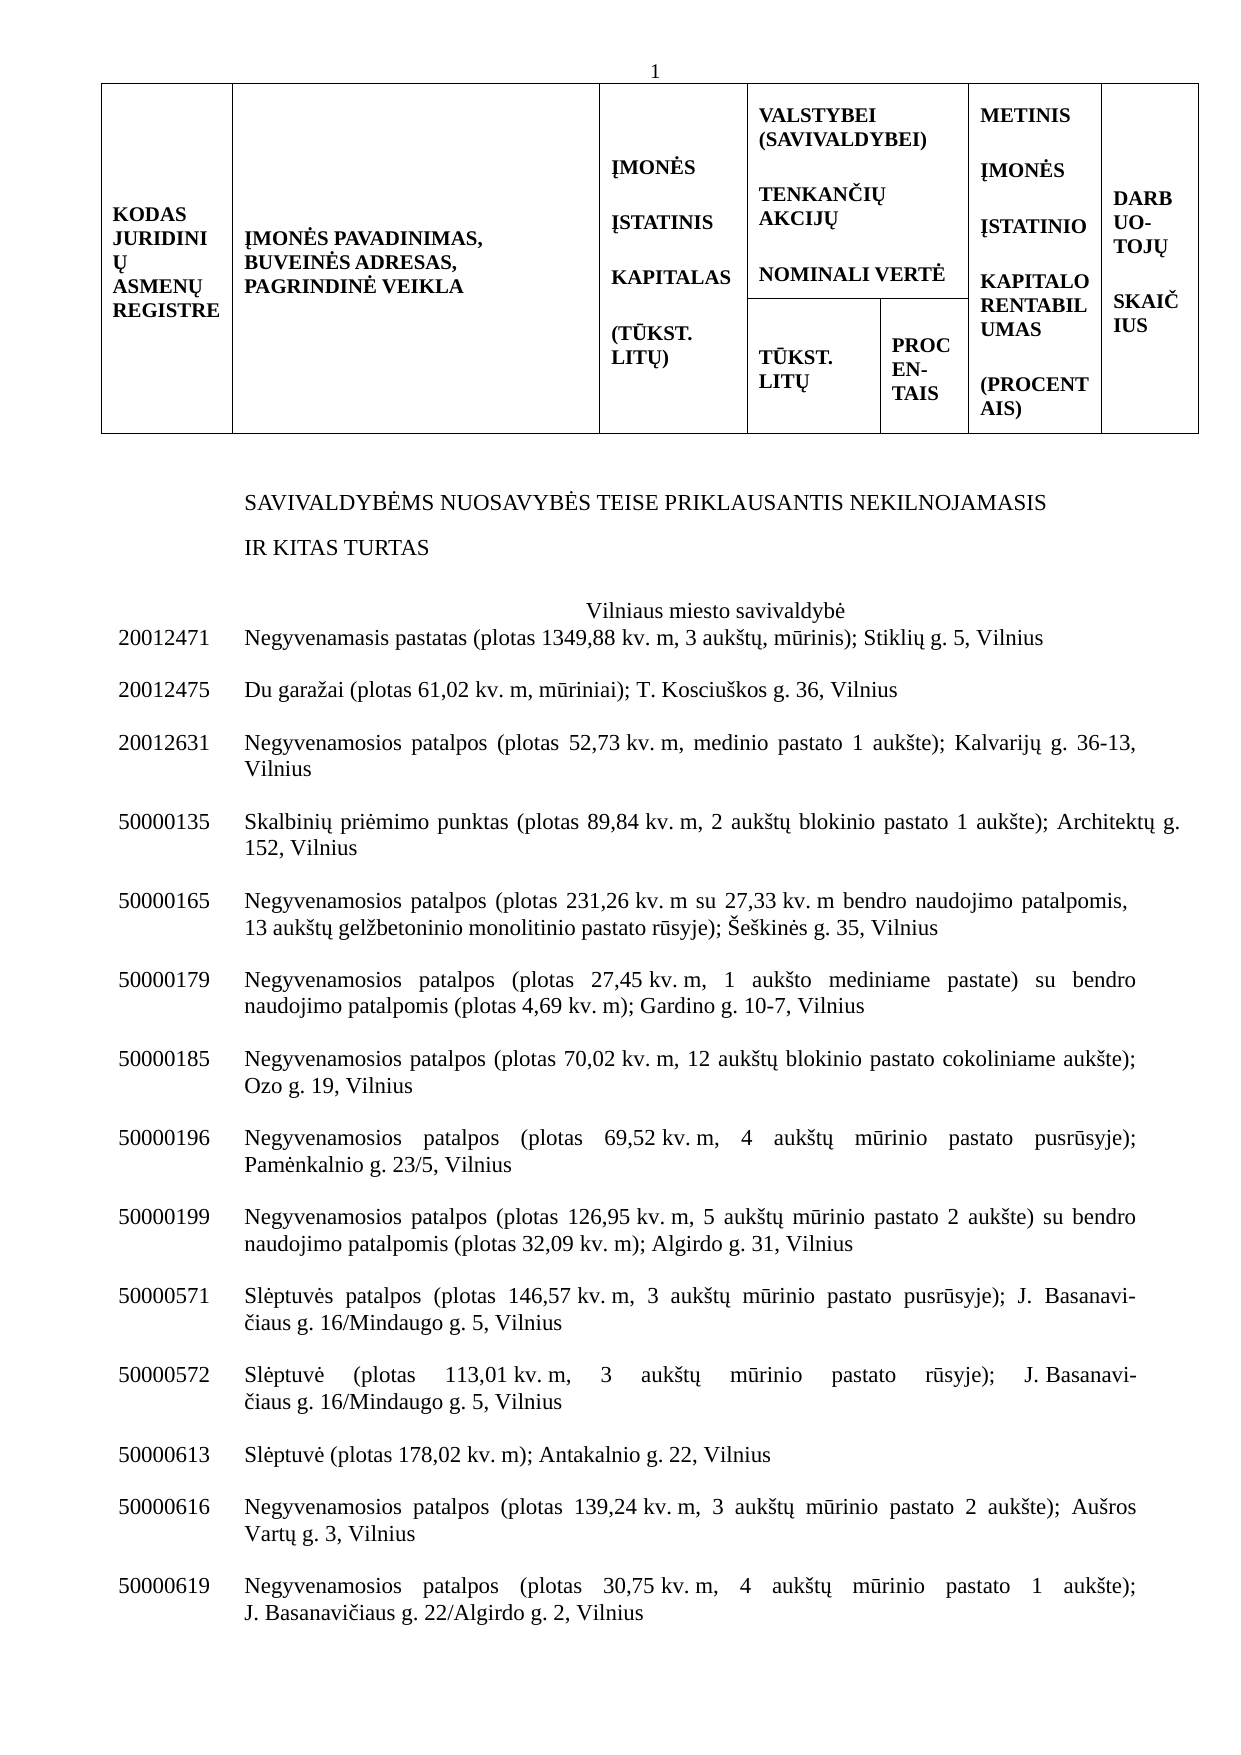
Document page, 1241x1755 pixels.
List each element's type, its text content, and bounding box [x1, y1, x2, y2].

table_cell [1178, 1362, 1192, 1414]
table_cell [1198, 1546, 1240, 1572]
table_cell [1148, 1283, 1163, 1335]
table_cell Negyvenamosios patalpos (plotas 52,73 kv. m, medinio pastato 1 aukšte); Kalvarijų g. 36-13, Vilnius [233, 729, 1148, 782]
table_cell [101, 1546, 1198, 1572]
table_cell [101, 1256, 1198, 1282]
table_cell [1148, 1362, 1163, 1414]
table_cell [1163, 1124, 1178, 1177]
table_cell [101, 1335, 1198, 1362]
table_cell [1198, 861, 1240, 887]
table_cell [101, 861, 1198, 887]
table_cell [1193, 624, 1198, 650]
table_cell [1163, 1493, 1178, 1546]
table_cell [1163, 887, 1178, 940]
table_cell [1198, 1177, 1240, 1203]
table_cell [1193, 1045, 1198, 1098]
table_cell [1198, 966, 1240, 1019]
table_cell [1198, 1467, 1240, 1493]
table_cell [1163, 966, 1178, 1019]
table_cell [1148, 624, 1163, 650]
table_cell 50000165 [101, 887, 233, 940]
table_cell [1148, 1573, 1163, 1625]
table_cell [1178, 729, 1192, 782]
table_cell [1198, 1441, 1240, 1467]
table_header [1198, 477, 1240, 597]
table_cell [101, 1177, 1198, 1203]
table_cell [101, 1414, 1198, 1441]
table_cell [101, 1467, 1198, 1493]
table_cell [1148, 1045, 1163, 1098]
table_cell [1178, 1045, 1192, 1098]
table_cell Negyvenamosios patalpos (plotas 27,45 kv. m, 1 aukšto mediniame pastate) su bendro naudojimo patalpomis (plotas 4,69 kv. m); Gardino g. 10-7, Vilnius [233, 966, 1148, 1019]
table_cell 50000613 [101, 1441, 233, 1467]
table_cell Negyvenamosios patalpos (plotas 70,02 kv. m, 12 aukštų blokinio pastato cokoliniame aukšte); Ozo g. 19, Vilnius [233, 1045, 1148, 1098]
table_cell [101, 650, 1198, 676]
table_cell 50000616 [101, 1493, 233, 1546]
table_cell [1148, 1493, 1163, 1546]
table_cell [1193, 966, 1198, 1019]
table_cell [1163, 1204, 1178, 1256]
table_cell Negyvenamosios patalpos (plotas 231,26 kv. m su 27,33 kv. m bendro naudojimo patalpomis, 13 aukštų gelžbetoninio monolitinio pastato rūsyje); Šeškinės g. 35, Vilnius [233, 887, 1148, 940]
table_cell [1198, 703, 1240, 729]
table_cell 50000185 [101, 1045, 233, 1098]
table_cell [1178, 1573, 1192, 1625]
table_cell 50000572 [101, 1362, 233, 1414]
table_cell Vilniaus miesto savivaldybė [233, 597, 1198, 624]
table_cell [1198, 940, 1240, 966]
table_cell [1193, 887, 1198, 940]
table_cell [1198, 1414, 1240, 1441]
table_cell [1193, 1441, 1198, 1467]
table_cell [1148, 966, 1163, 1019]
table_cell [1163, 1045, 1178, 1098]
table_cell [1198, 1098, 1240, 1124]
table_cell [1198, 597, 1240, 624]
table_cell [1148, 1124, 1163, 1177]
table_cell Du garažai (plotas 61,02 kv. m, mūriniai); T. Kosciuškos g. 36, Vilnius [233, 676, 1148, 703]
table_cell [1193, 1283, 1198, 1335]
table_cell [1163, 676, 1178, 703]
table_cell [1178, 624, 1192, 650]
table_cell Negyvenamosios patalpos (plotas 69,52 kv. m, 4 aukštų mūrinio pastato pusrūsyje); Pamėnkalnio g. 23/5, Vilnius [233, 1124, 1148, 1177]
table_cell Negyvenamosios patalpos (plotas 30,75 kv. m, 4 aukštų mūrinio pastato 1 aukšte); J. Basanavičiaus g. 22/Algirdo g. 2, Vilnius [233, 1573, 1148, 1625]
table_cell [1198, 676, 1240, 703]
table_cell 50000179 [101, 966, 233, 1019]
table_cell [1198, 887, 1240, 940]
table_cell Skalbinių priėmimo punktas (plotas 89,84 kv. m, 2 aukštų blokinio pastato 1 aukšte); Architektų g. 152, Vilnius [233, 808, 1192, 861]
table_cell Slėptuvė (plotas 178,02 kv. m); Antakalnio g. 22, Vilnius [233, 1441, 1148, 1467]
table_cell [1198, 650, 1240, 676]
table_cell [1198, 1256, 1240, 1282]
table_cell 20012631 [101, 729, 233, 782]
table_header SAVIVALDYBĖMS NUOSAVYBĖS TEISE PRIKLAUSANTIS NEKILNOJAMASIS IR KITAS TURTAS [233, 477, 1198, 597]
table_cell [1193, 808, 1198, 861]
table_cell [1193, 1204, 1198, 1256]
table_cell [1193, 676, 1198, 703]
table_cell [101, 703, 1198, 729]
table_cell [1178, 1283, 1192, 1335]
table_cell [1163, 1573, 1178, 1625]
table_cell [1198, 729, 1240, 782]
table_cell [1198, 1124, 1240, 1177]
table_cell 50000571 [101, 1283, 233, 1335]
table_cell [1178, 1124, 1192, 1177]
table_cell Slėptuvė (plotas 113,01 kv. m, 3 aukštų mūrinio pastato rūsyje); J. Basanavi- čiaus g. 16/Mindaugo g. 5, Vilnius [233, 1362, 1148, 1414]
table_cell [1178, 676, 1192, 703]
table_cell [101, 1098, 1198, 1124]
table_cell [1148, 729, 1163, 782]
table_cell [1148, 887, 1163, 940]
table_cell [101, 1019, 1198, 1045]
table_cell [1198, 782, 1240, 808]
table_cell [1148, 1204, 1163, 1256]
table_cell [1198, 1573, 1240, 1625]
table_cell [1178, 1493, 1192, 1546]
table_cell [1163, 729, 1178, 782]
table_cell [1193, 1362, 1198, 1414]
table_cell [101, 940, 1198, 966]
table_cell [1163, 1441, 1178, 1467]
table_cell [1193, 1124, 1198, 1177]
table_cell [1178, 887, 1192, 940]
table_cell [1198, 1204, 1240, 1256]
table_cell [1198, 1362, 1240, 1414]
table_cell [1193, 729, 1198, 782]
table_cell 20012475 [101, 676, 233, 703]
table_cell 20012471 [101, 624, 233, 650]
table_cell Slėptuvės patalpos (plotas 146,57 kv. m, 3 aukštų mūrinio pastato pusrūsyje); J. Basanavi- čiaus g. 16/Mindaugo g. 5, Vilnius [233, 1283, 1148, 1335]
table_cell [1198, 1335, 1240, 1362]
table_cell 50000619 [101, 1573, 233, 1625]
table_cell [1198, 808, 1240, 861]
table_cell [1148, 1441, 1163, 1467]
table_cell [1163, 624, 1178, 650]
table_cell [1198, 1019, 1240, 1045]
table_cell [1163, 1283, 1178, 1335]
table_cell Negyvenamasis pastatas (plotas 1349,88 kv. m, 3 aukštų, mūrinis); Stiklių g. 5, Vilnius [233, 624, 1148, 650]
table_cell [1198, 1045, 1240, 1098]
table_cell [101, 597, 233, 624]
table_cell [1148, 676, 1163, 703]
table_cell 50000196 [101, 1124, 233, 1177]
table_header [101, 477, 233, 597]
table_cell [1193, 1573, 1198, 1625]
table_cell 50000135 [101, 808, 233, 861]
table_cell [1198, 624, 1240, 650]
table_cell [1178, 1204, 1192, 1256]
table_cell 50000199 [101, 1204, 233, 1256]
table_cell Negyvenamosios patalpos (plotas 139,24 kv. m, 3 aukštų mūrinio pastato 2 aukšte); Aušros Vartų g. 3, Vilnius [233, 1493, 1148, 1546]
table_cell [1178, 1441, 1192, 1467]
table_cell [1198, 1493, 1240, 1546]
table_cell [1193, 1493, 1198, 1546]
table_cell [1198, 1283, 1240, 1335]
table_cell Negyvenamosios patalpos (plotas 126,95 kv. m, 5 aukštų mūrinio pastato 2 aukšte) su bendro naudojimo patalpomis (plotas 32,09 kv. m); Algirdo g. 31, Vilnius [233, 1204, 1148, 1256]
table_cell [1163, 1362, 1178, 1414]
table_cell [101, 782, 1198, 808]
table_cell [1178, 966, 1192, 1019]
